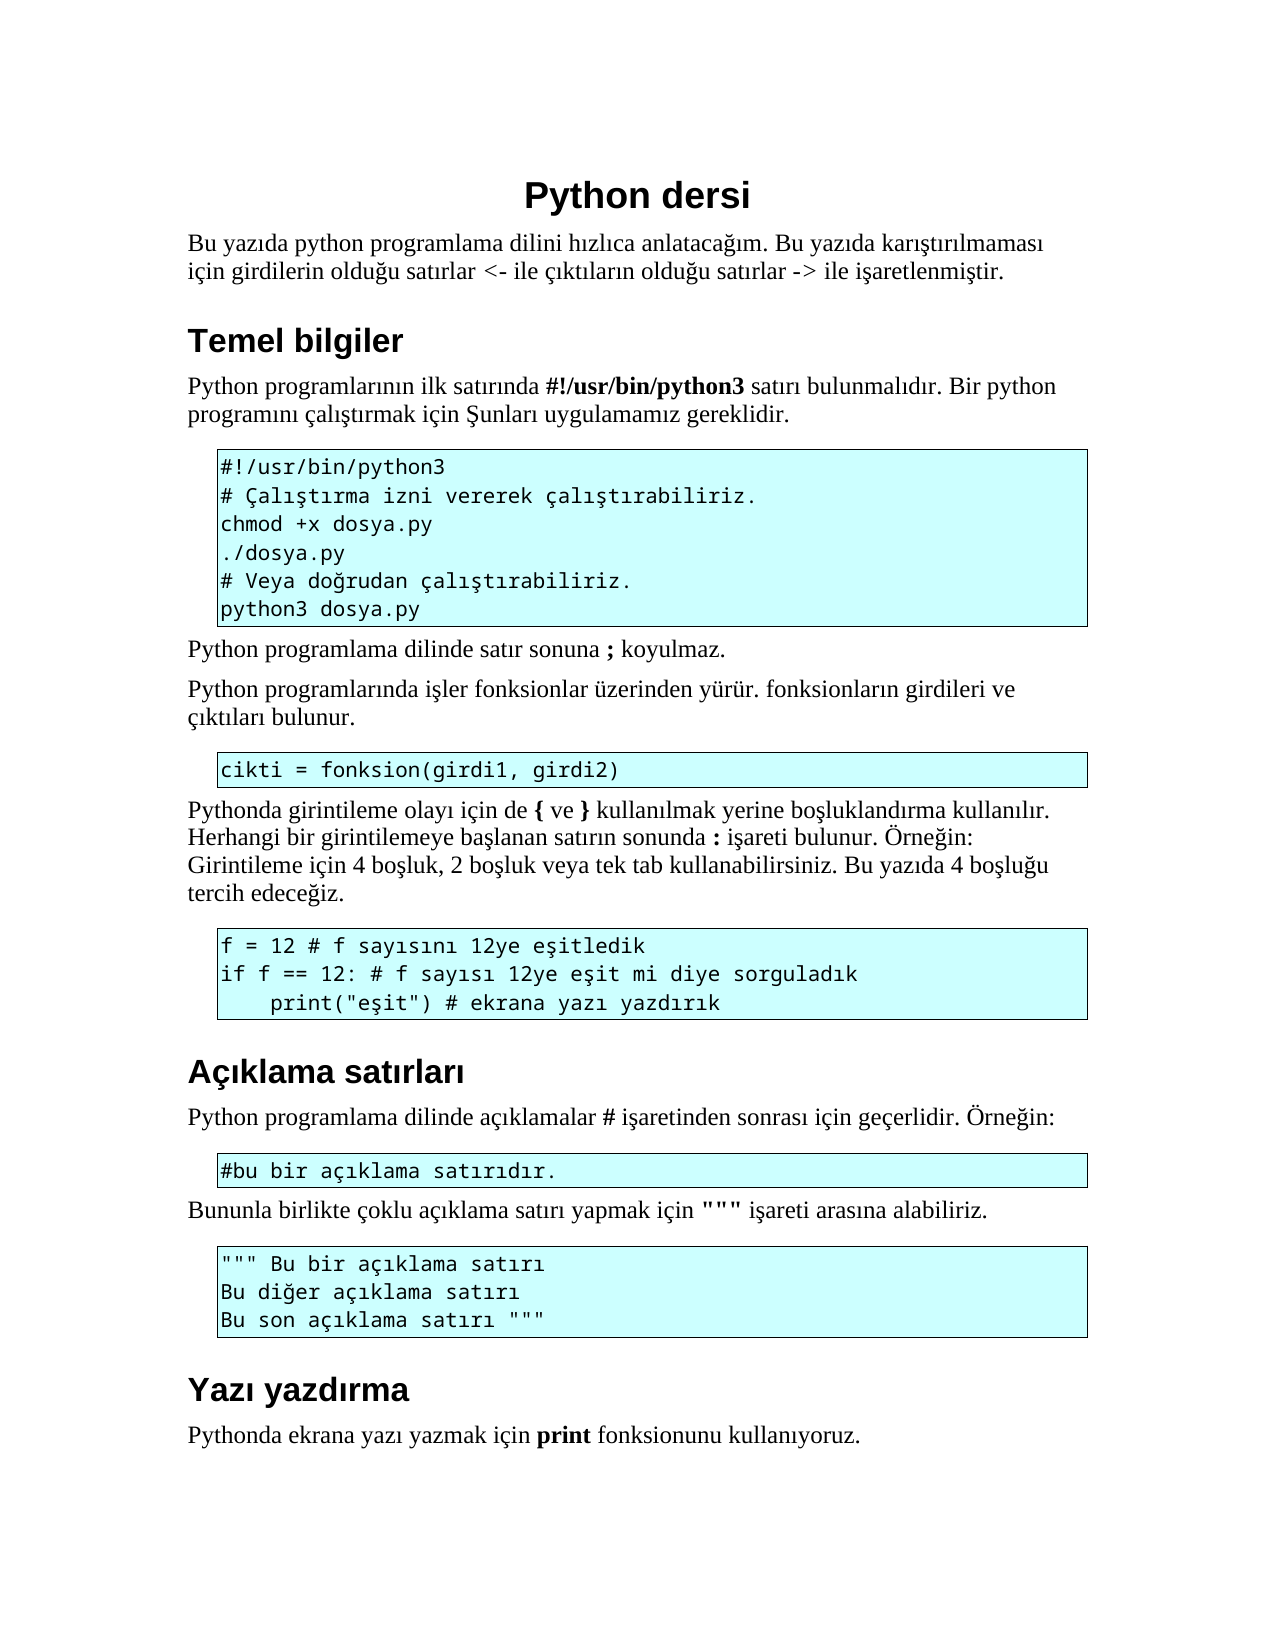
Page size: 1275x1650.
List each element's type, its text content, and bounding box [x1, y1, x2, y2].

text cikti = fonksion(girdi1, girdi2) [218, 753, 1087, 787]
subtitle Temel bilgiler [187, 322, 1087, 360]
subtitle Açıklama satırları [187, 1053, 1087, 1091]
text Bu yazıda python programlama dilini hızlıca anlatacağım. Bu yazıda karıştırılmaması için girdilerin olduğu satırlar <- ile çıktıların olduğu satırlar -> ile işaretlenmiştir. [187, 229, 1087, 285]
text Python programlama dilinde satır sonuna ; koyulmaz. [187, 635, 1087, 663]
text Python programlarında işler fonksionlar üzerinden yürür. fonksionların girdileri ve çıktıları bulunur. [187, 675, 1087, 731]
text Python programlama dilinde açıklamalar # işaretinden sonrası için geçerlidir. Örneğin: [187, 1103, 1087, 1131]
text Pythonda ekrana yazı yazmak için print fonksionunu kullanıyoruz. [187, 1421, 1087, 1449]
subtitle Yazı yazdırma [187, 1371, 1087, 1408]
text Bununla birlikte çoklu açıklama satırı yapmak için """ işareti arasına alabiliriz. [187, 1196, 1087, 1224]
text Pythonda girintileme olayı için de { ve } kullanılmak yerine boşluklandırma kullanılır. Herhangi bir girintilemeye başlanan satırın sonunda : işareti bulunur. Örneğin: Girintileme için 4 boşluk, 2 boşluk veya tek tab kullanabilirsiniz. Bu yazıda 4 boşluğu tercih edeceğiz. [187, 796, 1087, 907]
text #bu bir açıklama satırıdır. [218, 1154, 1087, 1187]
text """ Bu bir açıklama satırı Bu diğer açıklama satırı Bu son açıklama satırı """ [218, 1247, 1087, 1337]
title Python dersi [187, 175, 1087, 217]
text f = 12 # f sayısını 12ye eşitledik if f == 12: # f sayısı 12ye eşit mi diye sorguladık print("eşit") # ekrana yazı yazdırık [218, 929, 1087, 1019]
text #!/usr/bin/python3 # Çalıştırma izni vererek çalıştırabiliriz. chmod +x dosya.py ./dosya.py # Veya doğrudan çalıştırabiliriz. python3 dosya.py [218, 450, 1087, 626]
text Python programlarının ilk satırında #!/usr/bin/python3 satırı bulunmalıdır. Bir python programını çalıştırmak için Şunları uygulamamız gereklidir. [187, 372, 1087, 428]
